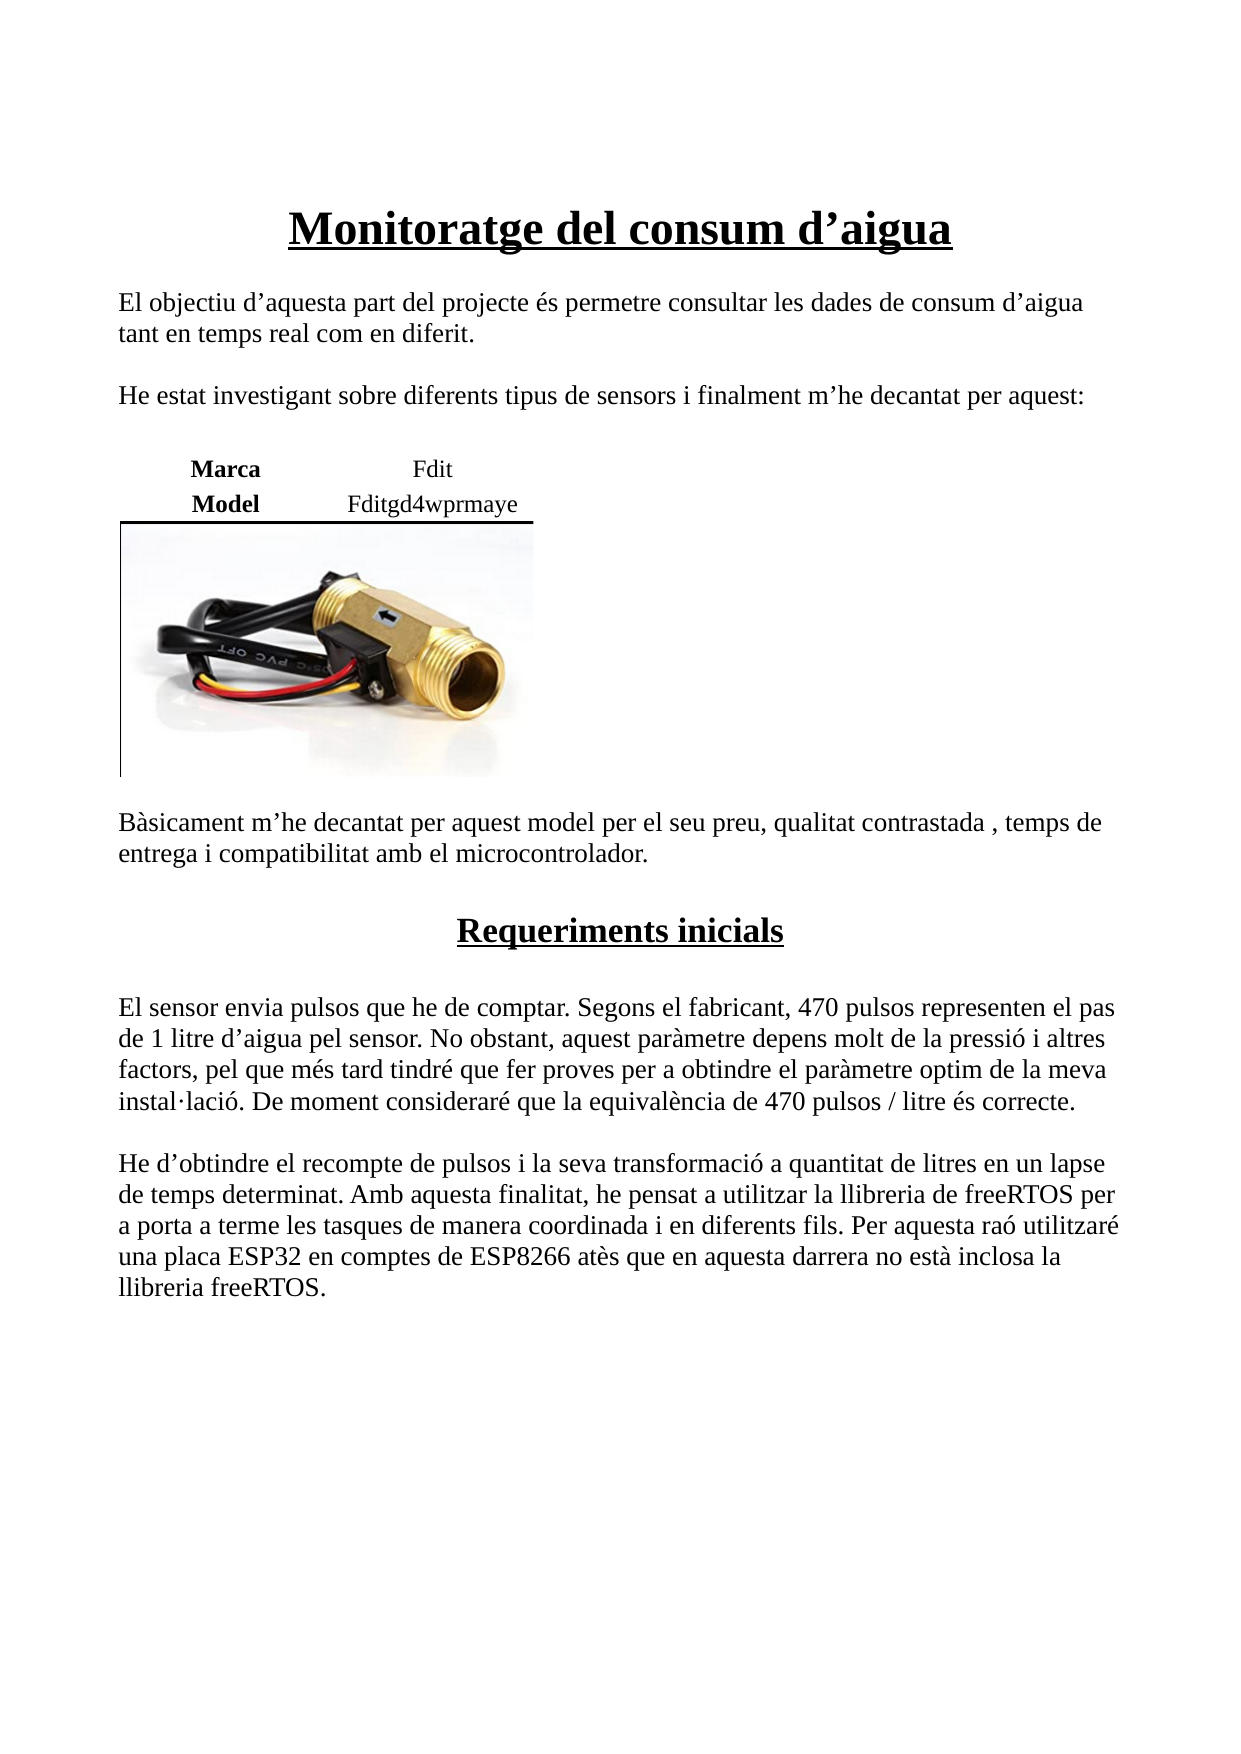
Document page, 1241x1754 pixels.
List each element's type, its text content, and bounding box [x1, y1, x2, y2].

text He estat investigant sobre diferents tipus de sensors i finalment m’he decantat per aquest: [118, 379, 1122, 411]
text Monitoratge del consum d’aigua [118, 200, 1122, 255]
text El objectiu d’aquesta part del projecte és permetre consultar les dades de consum d’aigua tant en temps real com en diferit. [118, 286, 1122, 348]
text Requeriments inicials [118, 909, 1122, 950]
text El sensor envia pulsos que he de comptar. Segons el fabricant, 470 pulsos representen el pas de 1 litre d’aigua pel sensor. No obstant, aquest paràmetre depens molt de la pressió i altres factors, pel que més tard tindré que fer proves per a obtindre el paràmetre optim de la meva instal·lació. De moment consideraré que la equivalència de 470 pulsos / litre és correcte. [118, 991, 1122, 1116]
table_header Fdit [339, 451, 532, 486]
text He d’obtindre el recompte de pulsos i la seva transformació a quantitat de litres en un lapse de temps determinat. Amb aquesta finalitat, he pensat a utilitzar la llibreria de freeRTOS per a porta a terme les tasques de manera coordinada i en diferents fils. Per aquesta raó utilitzaré una placa ESP32 en comptes de ESP8266 atès que en aquesta darrera no està inclosa la llibreria freeRTOS. [118, 1147, 1122, 1303]
table_header Marca [118, 451, 339, 486]
table_cell Model [118, 486, 339, 521]
table_cell Fditgd4wprmaye [339, 486, 532, 521]
picture [120, 521, 534, 777]
text Bàsicament m’he decantat per aquest model per el seu preu, qualitat contrastada , temps de entrega i compatibilitat amb el microcontrolador. [118, 806, 1122, 869]
